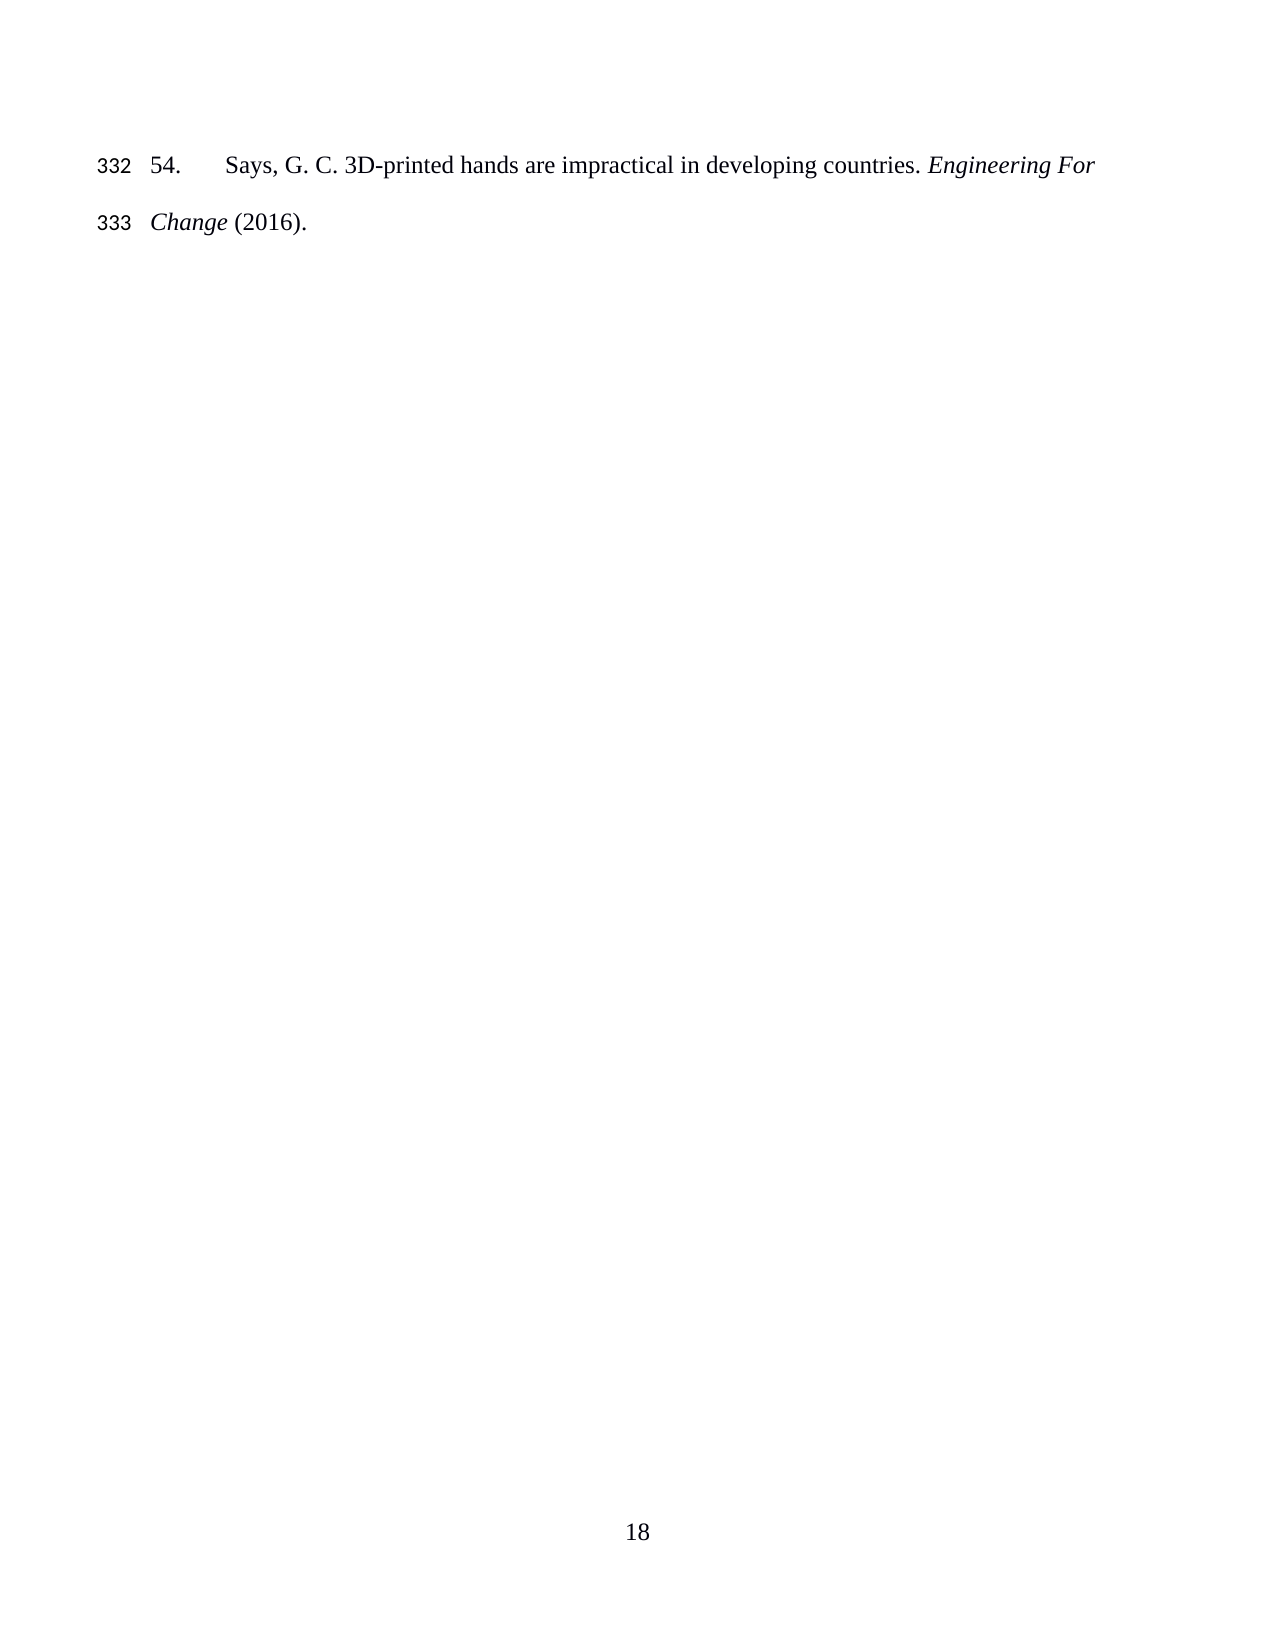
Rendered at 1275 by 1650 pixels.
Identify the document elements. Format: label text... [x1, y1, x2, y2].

text 54. Says, G. C. 3D-printed hands are impractical in developing countries. Engineering For Change (2016). [150, 150, 1125, 236]
